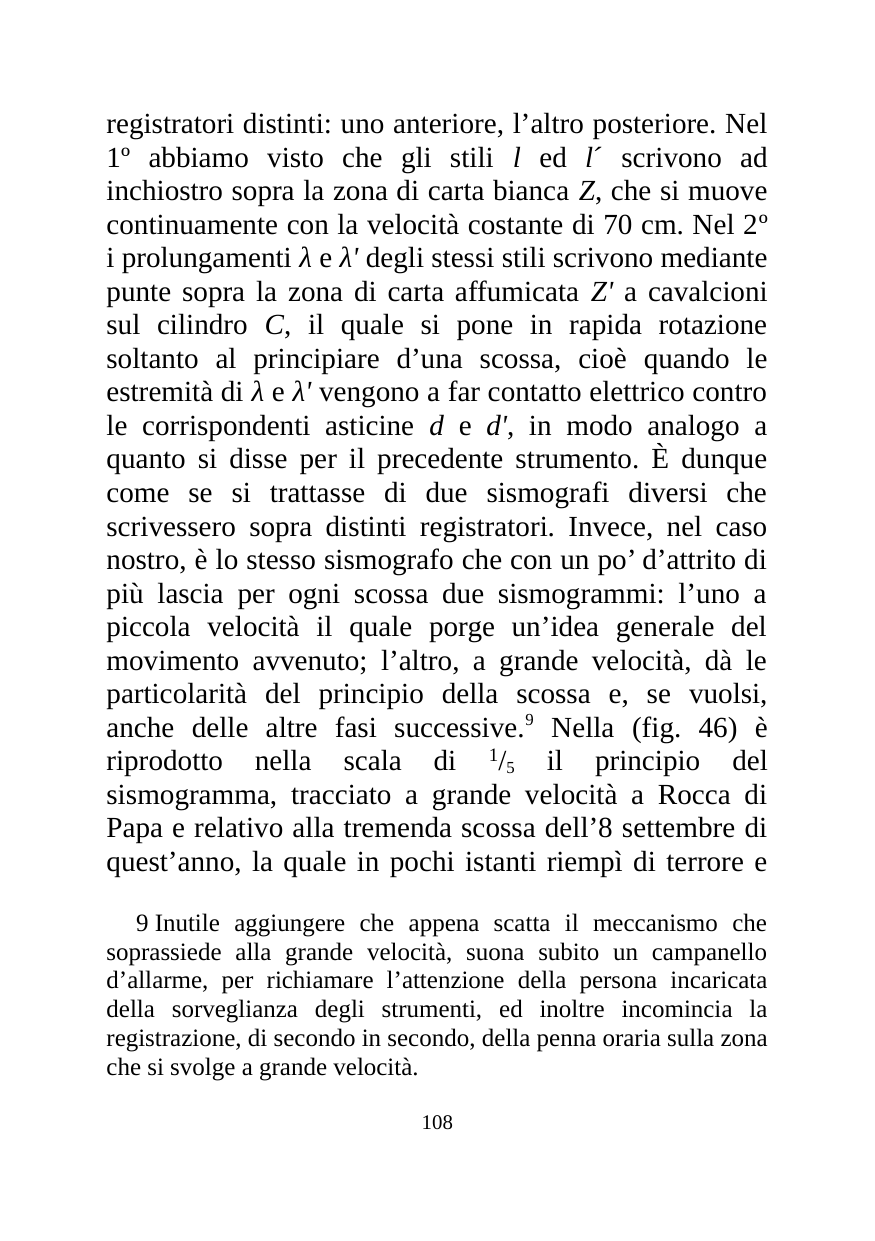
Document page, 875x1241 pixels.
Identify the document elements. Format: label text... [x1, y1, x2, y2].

text Inutile aggiungere che appena scatta il meccanismo che soprassiede alla grande velocità, suona subito un campanello d’allarme, per richiamare l’attenzione della persona incaricata della sorveglianza degli strumenti, ed inoltre incomincia la registrazione, di secondo in secondo, della penna oraria sulla zona che si svolge a grande velocità. [106, 908, 768, 1080]
text registratori distinti: uno anteriore, l’altro posteriore. Nel 1º abbiamo visto che gli stili l ed lˊ scrivono ad inchiostro sopra la zona di carta bianca Z, che si muove continuamente con la velocità costante di 70 cm. Nel 2º i prolungamenti λ e λʹ degli stessi stili scrivono mediante punte sopra la zona di carta affumicata Zʹ a cavalcioni sul cilindro C, il quale si pone in rapida rotazione soltanto al principiare d’una scossa, cioè quando le estremità di λ e λʹ vengono a far contatto elettrico contro le corrispondenti asticine d e dʹ, in modo analogo a quanto si disse per il precedente strumento. È dunque come se si trattasse di due sismografi diversi che scrivessero sopra distinti registratori. Invece, nel caso nostro, è lo stesso sismografo che con un po’ d’attrito di più lascia per ogni scossa due sismogrammi: l’uno a piccola velocità il quale porge un’idea generale del movimento avvenuto; l’altro, a grande velocità, dà le particolarità del principio della scossa e, se vuolsi, anche delle altre fasi successive. Nella (fig. 46) è riprodotto nella scala di 1/5 il principio del sismogramma, tracciato a grande velocità a Rocca di Papa e relativo alla tremenda scossa dell’8 settembre di quest’anno, la quale in pochi istanti riempì di terrore e [106, 106, 768, 878]
